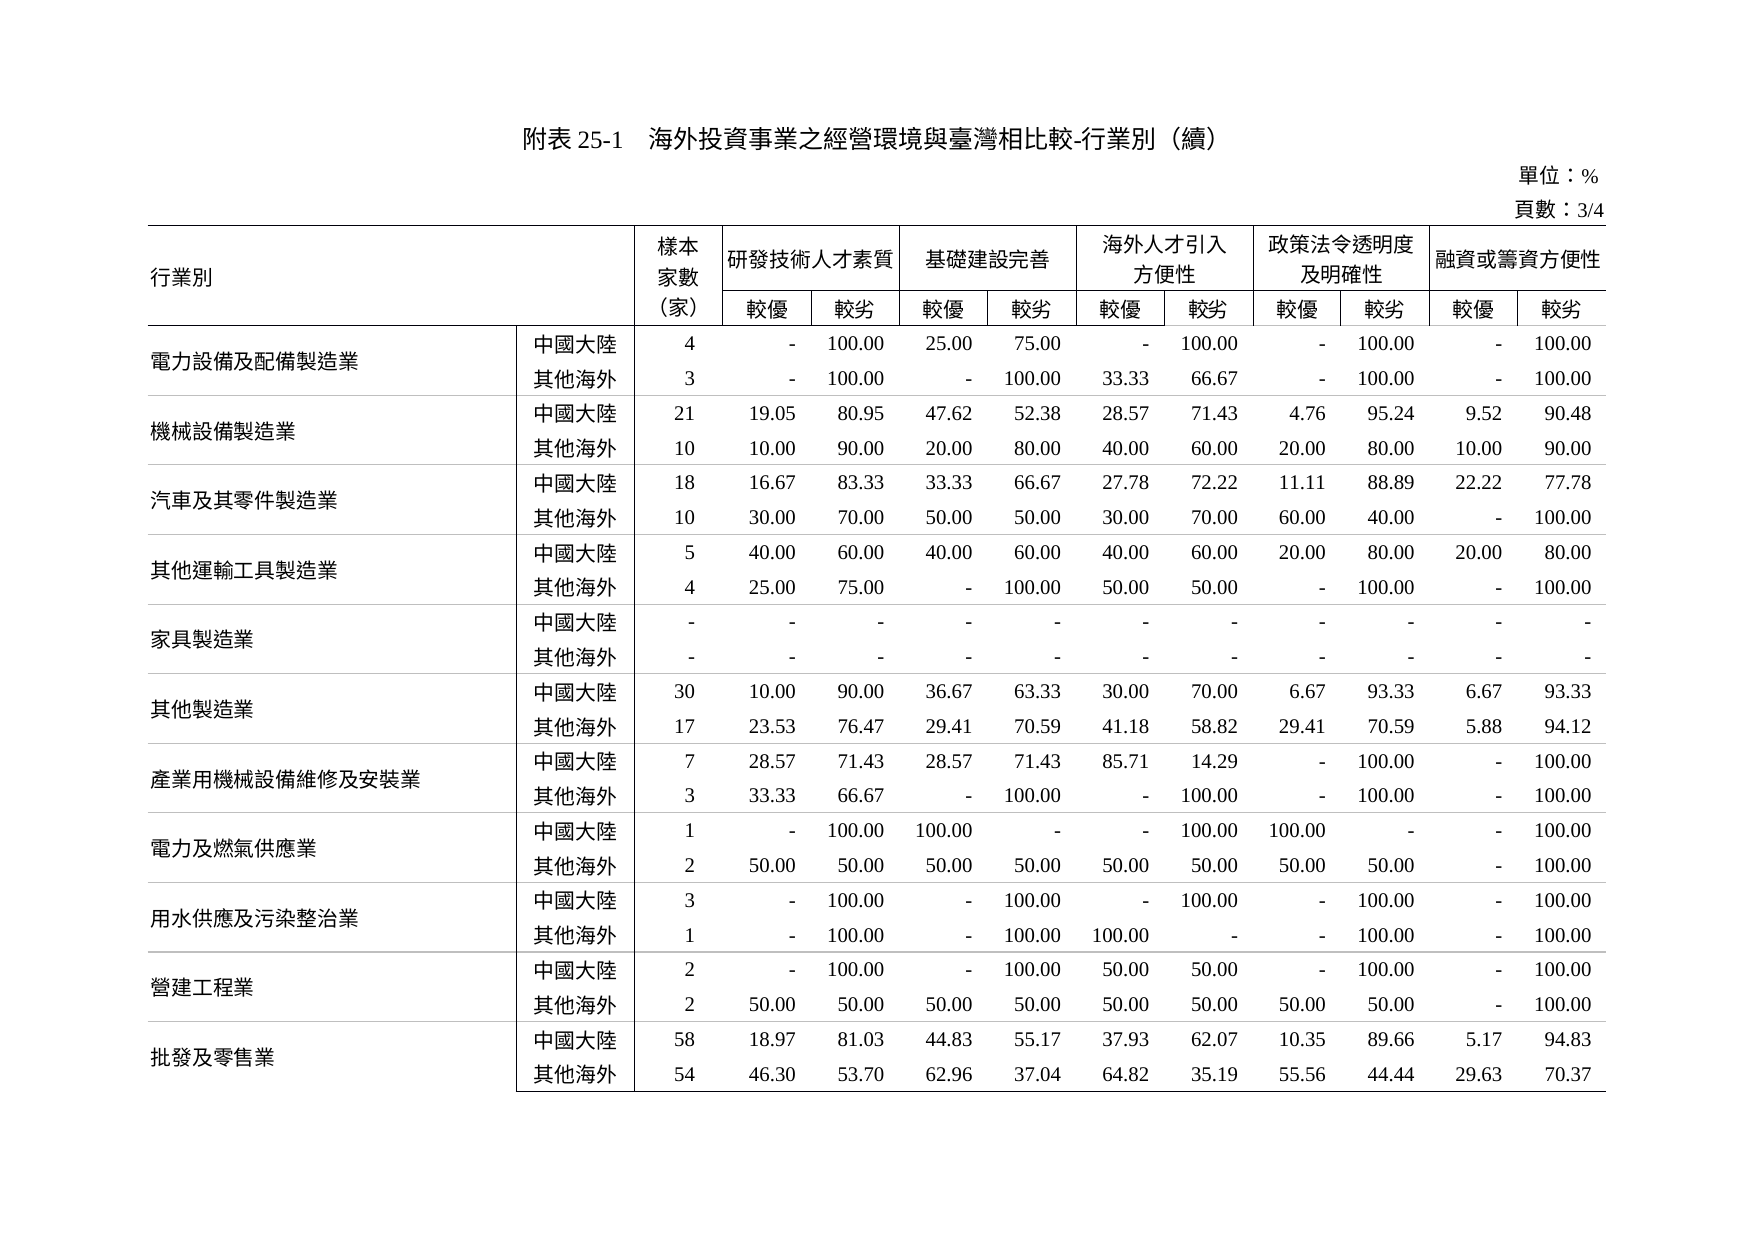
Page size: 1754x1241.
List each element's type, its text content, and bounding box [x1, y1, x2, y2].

table_cell 54 [635, 1056, 723, 1091]
table_cell 行業別 [148, 226, 634, 325]
table_cell 41.18 [1076, 708, 1164, 743]
table_cell 較優 [723, 291, 811, 325]
table_cell - [1341, 638, 1430, 673]
table_cell 50.00 [811, 986, 899, 1021]
table_cell - [1076, 778, 1164, 812]
table_cell - [1076, 605, 1164, 638]
table_cell - [1430, 986, 1517, 1021]
table_cell 72.22 [1164, 465, 1253, 499]
table_cell 5.88 [1430, 708, 1517, 743]
table_cell 44.44 [1341, 1056, 1430, 1091]
table_cell - [1518, 638, 1606, 673]
table_cell 2 [635, 986, 723, 1021]
table_cell 70.00 [811, 499, 899, 534]
table_cell 25.00 [899, 326, 987, 360]
table_cell 100.00 [988, 917, 1076, 951]
table_cell 29.63 [1430, 1056, 1517, 1091]
table_cell 中國大陸 [517, 674, 634, 708]
table_cell 46.30 [723, 1056, 811, 1091]
table_cell 19.05 [723, 396, 811, 429]
table_cell 44.83 [899, 1022, 987, 1056]
table_cell 80.00 [1518, 535, 1606, 569]
table_cell 100.00 [1164, 813, 1253, 847]
table_cell 中國大陸 [517, 326, 634, 360]
table_cell 3 [635, 883, 723, 917]
table_cell 50.00 [899, 847, 987, 882]
table_cell 62.96 [899, 1056, 987, 1091]
table_cell 5.17 [1430, 1022, 1517, 1056]
table_cell 100.00 [1164, 778, 1253, 812]
table_cell 100.00 [988, 778, 1076, 812]
table_cell 40.00 [899, 535, 987, 569]
table_cell 4 [635, 569, 723, 603]
table_cell 95.24 [1341, 396, 1430, 429]
table_cell 100.00 [988, 360, 1076, 395]
table_cell 50.00 [811, 847, 899, 882]
table_cell - [1164, 638, 1253, 673]
table_cell 融資或籌資方便性 [1430, 226, 1606, 290]
table_cell - [635, 605, 723, 638]
table_cell 50.00 [1076, 847, 1164, 882]
table_cell 20.00 [1253, 535, 1341, 569]
table_cell 20.00 [899, 430, 987, 464]
table_cell - [723, 638, 811, 673]
table_cell 100.00 [1253, 813, 1341, 847]
table_cell 29.41 [1253, 708, 1341, 743]
table_cell - [1253, 917, 1341, 951]
table_cell 較劣 [1518, 291, 1606, 325]
table_cell 100.00 [1341, 917, 1430, 951]
table_cell 71.43 [811, 744, 899, 777]
table_cell 100.00 [1518, 986, 1606, 1021]
table_cell - [723, 917, 811, 951]
table_cell 其他運輸工具製造業 [148, 535, 516, 603]
table_cell 7 [635, 744, 723, 777]
table_cell 50.00 [1164, 569, 1253, 603]
table_cell 80.00 [988, 430, 1076, 464]
table_cell 較劣 [1341, 291, 1429, 325]
table_cell 100.00 [811, 917, 899, 951]
table_cell - [899, 360, 987, 395]
table_cell - [1253, 778, 1341, 812]
table_cell - [1430, 917, 1517, 951]
table_cell 77.78 [1518, 465, 1606, 499]
table_cell 其他海外 [517, 1056, 634, 1091]
table_cell 21 [635, 396, 723, 429]
table_cell 27.78 [1076, 465, 1164, 499]
table_cell 研發技術人才素質 [723, 226, 899, 290]
table_cell 100.00 [1341, 569, 1430, 603]
table_cell - [723, 605, 811, 638]
table_cell 47.62 [899, 396, 987, 429]
table_cell 較優 [1254, 291, 1340, 325]
table_cell 100.00 [1341, 326, 1430, 360]
table_cell 50.00 [1076, 953, 1164, 986]
table_cell 其他海外 [517, 569, 634, 603]
table_cell - [1430, 883, 1517, 917]
table_cell 100.00 [1164, 883, 1253, 917]
table_cell 頁數：3/4 [148, 192, 1606, 225]
table_cell 50.00 [988, 986, 1076, 1021]
table_cell 66.67 [988, 465, 1076, 499]
table_cell 58 [635, 1022, 723, 1056]
table_cell - [1430, 638, 1517, 673]
table_cell 100.00 [1518, 744, 1606, 777]
table_cell 58.82 [1164, 708, 1253, 743]
table_cell 電力設備及配備製造業 [148, 326, 516, 395]
table_cell - [988, 605, 1076, 638]
table_cell - [811, 638, 899, 673]
table_cell 中國大陸 [517, 1022, 634, 1056]
table_cell 其他海外 [517, 986, 634, 1021]
table_cell - [899, 778, 987, 812]
table_cell 94.12 [1518, 708, 1606, 743]
table_cell 基礎建設完善 [900, 226, 1076, 290]
table_cell 90.48 [1518, 396, 1606, 429]
table_cell - [1430, 744, 1517, 777]
table_cell 30.00 [1076, 499, 1164, 534]
table_cell 3 [635, 778, 723, 812]
table_cell - [1076, 883, 1164, 917]
table_cell 50.00 [988, 499, 1076, 534]
table_cell - [635, 638, 723, 673]
table_cell 50.00 [899, 499, 987, 534]
table_cell 中國大陸 [517, 953, 634, 986]
table_cell 71.43 [1164, 396, 1253, 429]
table_cell 電力及燃氣供應業 [148, 813, 516, 882]
table_cell - [899, 953, 987, 986]
table_cell 100.00 [811, 813, 899, 847]
table_cell 88.89 [1341, 465, 1430, 499]
table_cell 100.00 [1076, 917, 1164, 951]
table_cell 營建工程業 [148, 953, 516, 1021]
table_cell 29.41 [899, 708, 987, 743]
table_cell 10.35 [1253, 1022, 1341, 1056]
table_cell 其他海外 [517, 917, 634, 951]
table_cell 25.00 [723, 569, 811, 603]
table_cell 70.59 [1341, 708, 1430, 743]
table_cell 62.07 [1164, 1022, 1253, 1056]
table_cell 14.29 [1164, 744, 1253, 777]
table_cell - [1076, 813, 1164, 847]
table_cell 產業用機械設備維修及安裝業 [148, 744, 516, 812]
table_cell 100.00 [811, 326, 899, 360]
table_cell - [899, 569, 987, 603]
table_cell 30.00 [723, 499, 811, 534]
table_cell - [811, 605, 899, 638]
table_cell 10 [635, 499, 723, 534]
table_cell 中國大陸 [517, 744, 634, 777]
table_cell 100.00 [1164, 326, 1253, 360]
table_cell 50.00 [1341, 847, 1430, 882]
table_cell 中國大陸 [517, 535, 634, 569]
table_cell 9.52 [1430, 396, 1517, 429]
table_cell 60.00 [1253, 499, 1341, 534]
table_cell 60.00 [988, 535, 1076, 569]
table_cell 80.00 [1341, 535, 1430, 569]
table_cell 17 [635, 708, 723, 743]
table_cell - [899, 605, 987, 638]
table_cell 樣本 家數（家） [635, 226, 722, 325]
table_cell 中國大陸 [517, 883, 634, 917]
table_cell - [1430, 813, 1517, 847]
table_cell - [723, 360, 811, 395]
table_cell 50.00 [723, 986, 811, 1021]
table_cell - [1518, 605, 1606, 638]
table_cell 64.82 [1076, 1056, 1164, 1091]
table_cell - [723, 953, 811, 986]
table_cell 100.00 [1518, 847, 1606, 882]
table_cell 100.00 [1341, 883, 1430, 917]
table_cell - [1253, 326, 1341, 360]
table_cell 80.95 [811, 396, 899, 429]
table_cell 90.00 [811, 430, 899, 464]
table_cell - [899, 917, 987, 951]
table_cell 其他海外 [517, 847, 634, 882]
table_cell - [1430, 605, 1517, 638]
table_cell 53.70 [811, 1056, 899, 1091]
table_cell - [988, 638, 1076, 673]
table_cell - [1430, 569, 1517, 603]
table_cell 50.00 [1164, 847, 1253, 882]
table_cell 66.67 [811, 778, 899, 812]
table_cell - [1253, 953, 1341, 986]
table_cell 3 [635, 360, 723, 395]
table_cell 93.33 [1518, 674, 1606, 708]
table_cell 其他海外 [517, 638, 634, 673]
table_cell 1 [635, 917, 723, 951]
table_cell 33.33 [723, 778, 811, 812]
table_cell 2 [635, 953, 723, 986]
table_cell 4.76 [1253, 396, 1341, 429]
table_cell - [899, 638, 987, 673]
table_cell 75.00 [811, 569, 899, 603]
table_cell 50.00 [899, 986, 987, 1021]
table_cell 50.00 [1164, 953, 1253, 986]
table_cell - [1430, 499, 1517, 534]
table_cell 其他海外 [517, 360, 634, 395]
table_cell 16.67 [723, 465, 811, 499]
table_cell 100.00 [811, 953, 899, 986]
table_cell 80.00 [1341, 430, 1430, 464]
table_cell 83.33 [811, 465, 899, 499]
table_cell 用水供應及污染整治業 [148, 883, 516, 951]
table_cell 50.00 [1164, 986, 1253, 1021]
table_cell 100.00 [1518, 360, 1606, 395]
table_cell 100.00 [1341, 778, 1430, 812]
table_cell 40.00 [1076, 535, 1164, 569]
table_cell 55.56 [1253, 1056, 1341, 1091]
table_cell 50.00 [1253, 847, 1341, 882]
table_cell 4 [635, 326, 723, 360]
table_cell 66.67 [1164, 360, 1253, 395]
table_cell 其他製造業 [148, 674, 516, 743]
table_cell - [723, 883, 811, 917]
table_cell 20.00 [1430, 535, 1517, 569]
table_cell 50.00 [1253, 986, 1341, 1021]
table_cell 60.00 [1164, 535, 1253, 569]
table_cell - [1430, 953, 1517, 986]
table_cell - [1341, 813, 1430, 847]
table_cell 40.00 [723, 535, 811, 569]
table_cell 52.38 [988, 396, 1076, 429]
table_cell 11.11 [1253, 465, 1341, 499]
table_cell 63.33 [988, 674, 1076, 708]
table_cell 33.33 [899, 465, 987, 499]
table_cell - [1253, 569, 1341, 603]
table_cell 中國大陸 [517, 465, 634, 499]
table_cell 較劣 [812, 291, 899, 325]
table_cell 60.00 [811, 535, 899, 569]
table_cell 家具製造業 [148, 605, 516, 673]
table_cell 6.67 [1430, 674, 1517, 708]
table_header 附表25-1 海外投資事業之經營環境與臺灣相比較-行業別（續） [148, 118, 1606, 158]
table_cell 22.22 [1430, 465, 1517, 499]
table_cell 28.57 [899, 744, 987, 777]
table_cell 30.00 [1076, 674, 1164, 708]
table_cell 94.83 [1518, 1022, 1606, 1056]
table_cell 50.00 [988, 847, 1076, 882]
table_cell 100.00 [899, 813, 987, 847]
table_cell 37.93 [1076, 1022, 1164, 1056]
table_cell 71.43 [988, 744, 1076, 777]
table_cell - [988, 813, 1076, 847]
table_cell - [899, 883, 987, 917]
table_cell 18.97 [723, 1022, 811, 1056]
table_cell 100.00 [1518, 569, 1606, 603]
table_cell 機械設備製造業 [148, 396, 516, 464]
table_cell 100.00 [1518, 917, 1606, 951]
table_cell 50.00 [723, 847, 811, 882]
table_cell 100.00 [988, 569, 1076, 603]
table_cell 50.00 [1076, 569, 1164, 603]
table_cell 中國大陸 [517, 605, 634, 638]
table_cell - [1253, 744, 1341, 777]
table_cell 批發及零售業 [148, 1022, 516, 1091]
table_cell 20.00 [1253, 430, 1341, 464]
table_cell 6.67 [1253, 674, 1341, 708]
table_cell 100.00 [1341, 744, 1430, 777]
table_cell 100.00 [988, 883, 1076, 917]
table_cell 10.00 [723, 674, 811, 708]
table_cell 33.33 [1076, 360, 1164, 395]
table_cell 18 [635, 465, 723, 499]
table_cell 較優 [1077, 291, 1164, 325]
table_cell 100.00 [1518, 326, 1606, 360]
table_cell - [1341, 605, 1430, 638]
table_cell 89.66 [1341, 1022, 1430, 1056]
table_cell 40.00 [1341, 499, 1430, 534]
table_cell 100.00 [1518, 813, 1606, 847]
table_cell 40.00 [1076, 430, 1164, 464]
table_cell 70.00 [1164, 499, 1253, 534]
table_cell 海外人才引入 方便性 [1077, 226, 1253, 290]
table_cell - [1430, 778, 1517, 812]
table_cell - [1076, 326, 1164, 360]
table_cell 較劣 [988, 291, 1076, 325]
table_cell 10 [635, 430, 723, 464]
table_cell 35.19 [1164, 1056, 1253, 1091]
table_cell 36.67 [899, 674, 987, 708]
table_cell 28.57 [723, 744, 811, 777]
table_cell - [1430, 847, 1517, 882]
table_cell 100.00 [1341, 360, 1430, 395]
table_cell - [723, 326, 811, 360]
table_cell 其他海外 [517, 430, 634, 464]
table_cell 10.00 [1430, 430, 1517, 464]
table_cell 較優 [900, 291, 987, 325]
table_cell 100.00 [1518, 883, 1606, 917]
table_cell - [1253, 360, 1341, 395]
table_cell 50.00 [1076, 986, 1164, 1021]
table_cell 100.00 [1518, 499, 1606, 534]
table_cell 30 [635, 674, 723, 708]
table_cell 70.37 [1518, 1056, 1606, 1091]
table_cell 50.00 [1341, 986, 1430, 1021]
table_cell 85.71 [1076, 744, 1164, 777]
table_cell 1 [635, 813, 723, 847]
table_cell 政策法令透明度 及明確性 [1254, 226, 1429, 290]
table_cell 76.47 [811, 708, 899, 743]
table_cell - [1164, 605, 1253, 638]
table_cell 93.33 [1341, 674, 1430, 708]
table_cell 55.17 [988, 1022, 1076, 1056]
table_cell - [1430, 326, 1517, 360]
table_cell 28.57 [1076, 396, 1164, 429]
table_cell - [1253, 638, 1341, 673]
table_cell 較優 [1430, 291, 1517, 325]
table_cell 60.00 [1164, 430, 1253, 464]
table_cell 其他海外 [517, 708, 634, 743]
table_cell 汽車及其零件製造業 [148, 465, 516, 534]
table_cell 100.00 [811, 360, 899, 395]
table_cell - [1430, 360, 1517, 395]
table_cell 75.00 [988, 326, 1076, 360]
table_cell 90.00 [1518, 430, 1606, 464]
table_cell 100.00 [1518, 778, 1606, 812]
table_cell 81.03 [811, 1022, 899, 1056]
table_cell 單位：% [148, 158, 1606, 192]
table_cell 中國大陸 [517, 396, 634, 429]
table_cell - [723, 813, 811, 847]
table_cell 10.00 [723, 430, 811, 464]
table_cell - [1164, 917, 1253, 951]
table_cell 23.53 [723, 708, 811, 743]
table_cell 70.59 [988, 708, 1076, 743]
table_cell 2 [635, 847, 723, 882]
table_cell 37.04 [988, 1056, 1076, 1091]
table_cell - [1076, 638, 1164, 673]
table_cell 較劣 [1165, 291, 1253, 325]
table_cell 70.00 [1164, 674, 1253, 708]
table_cell 100.00 [1341, 953, 1430, 986]
table_cell 100.00 [1518, 953, 1606, 986]
table_cell 100.00 [988, 953, 1076, 986]
table_cell 中國大陸 [517, 813, 634, 847]
table_cell - [1253, 605, 1341, 638]
table_cell - [1253, 883, 1341, 917]
table_cell 90.00 [811, 674, 899, 708]
table_cell 其他海外 [517, 778, 634, 812]
table_cell 其他海外 [517, 499, 634, 534]
table_cell 5 [635, 535, 723, 569]
table_cell 100.00 [811, 883, 899, 917]
